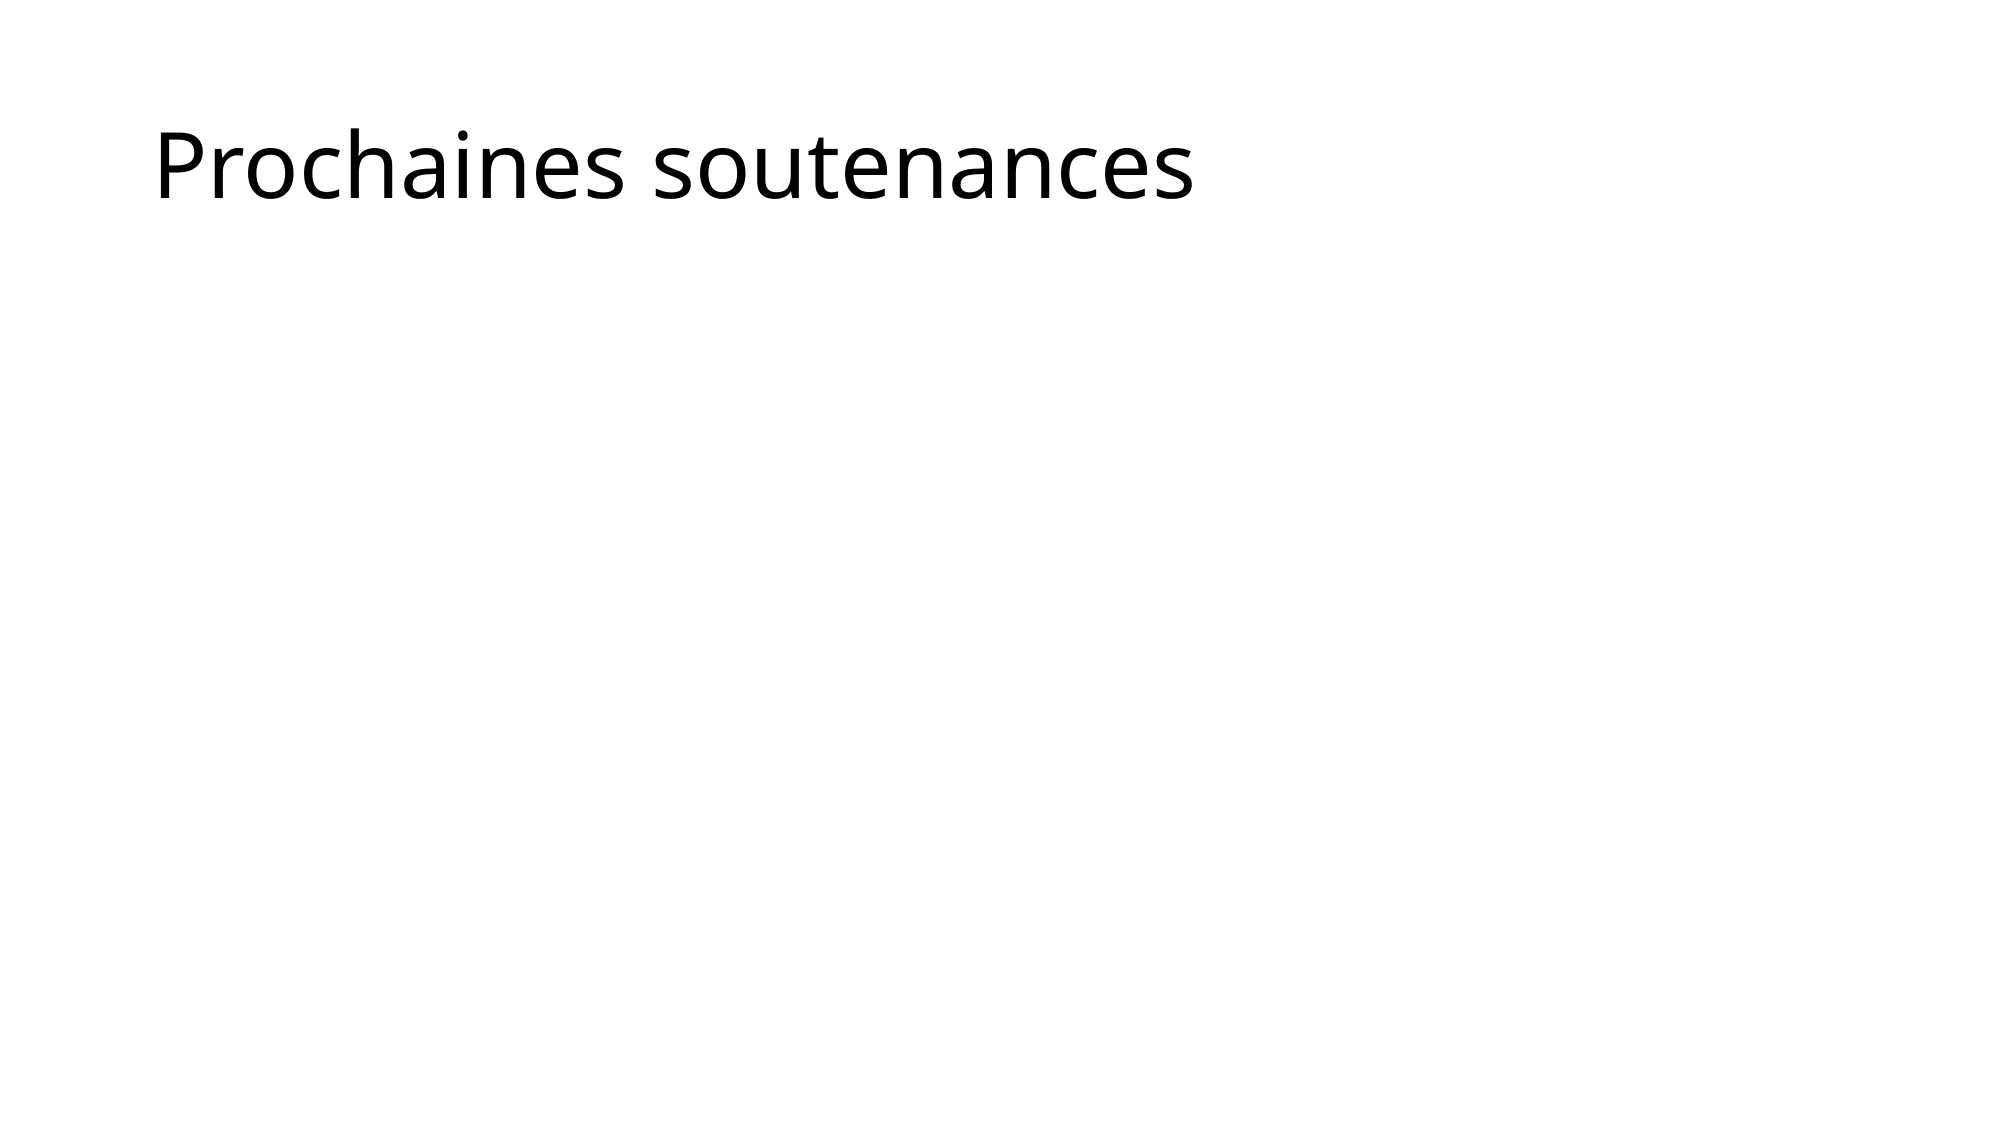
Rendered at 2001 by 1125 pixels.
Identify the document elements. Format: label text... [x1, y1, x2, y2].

title Prochaines soutenances [137, 59, 1863, 278]
